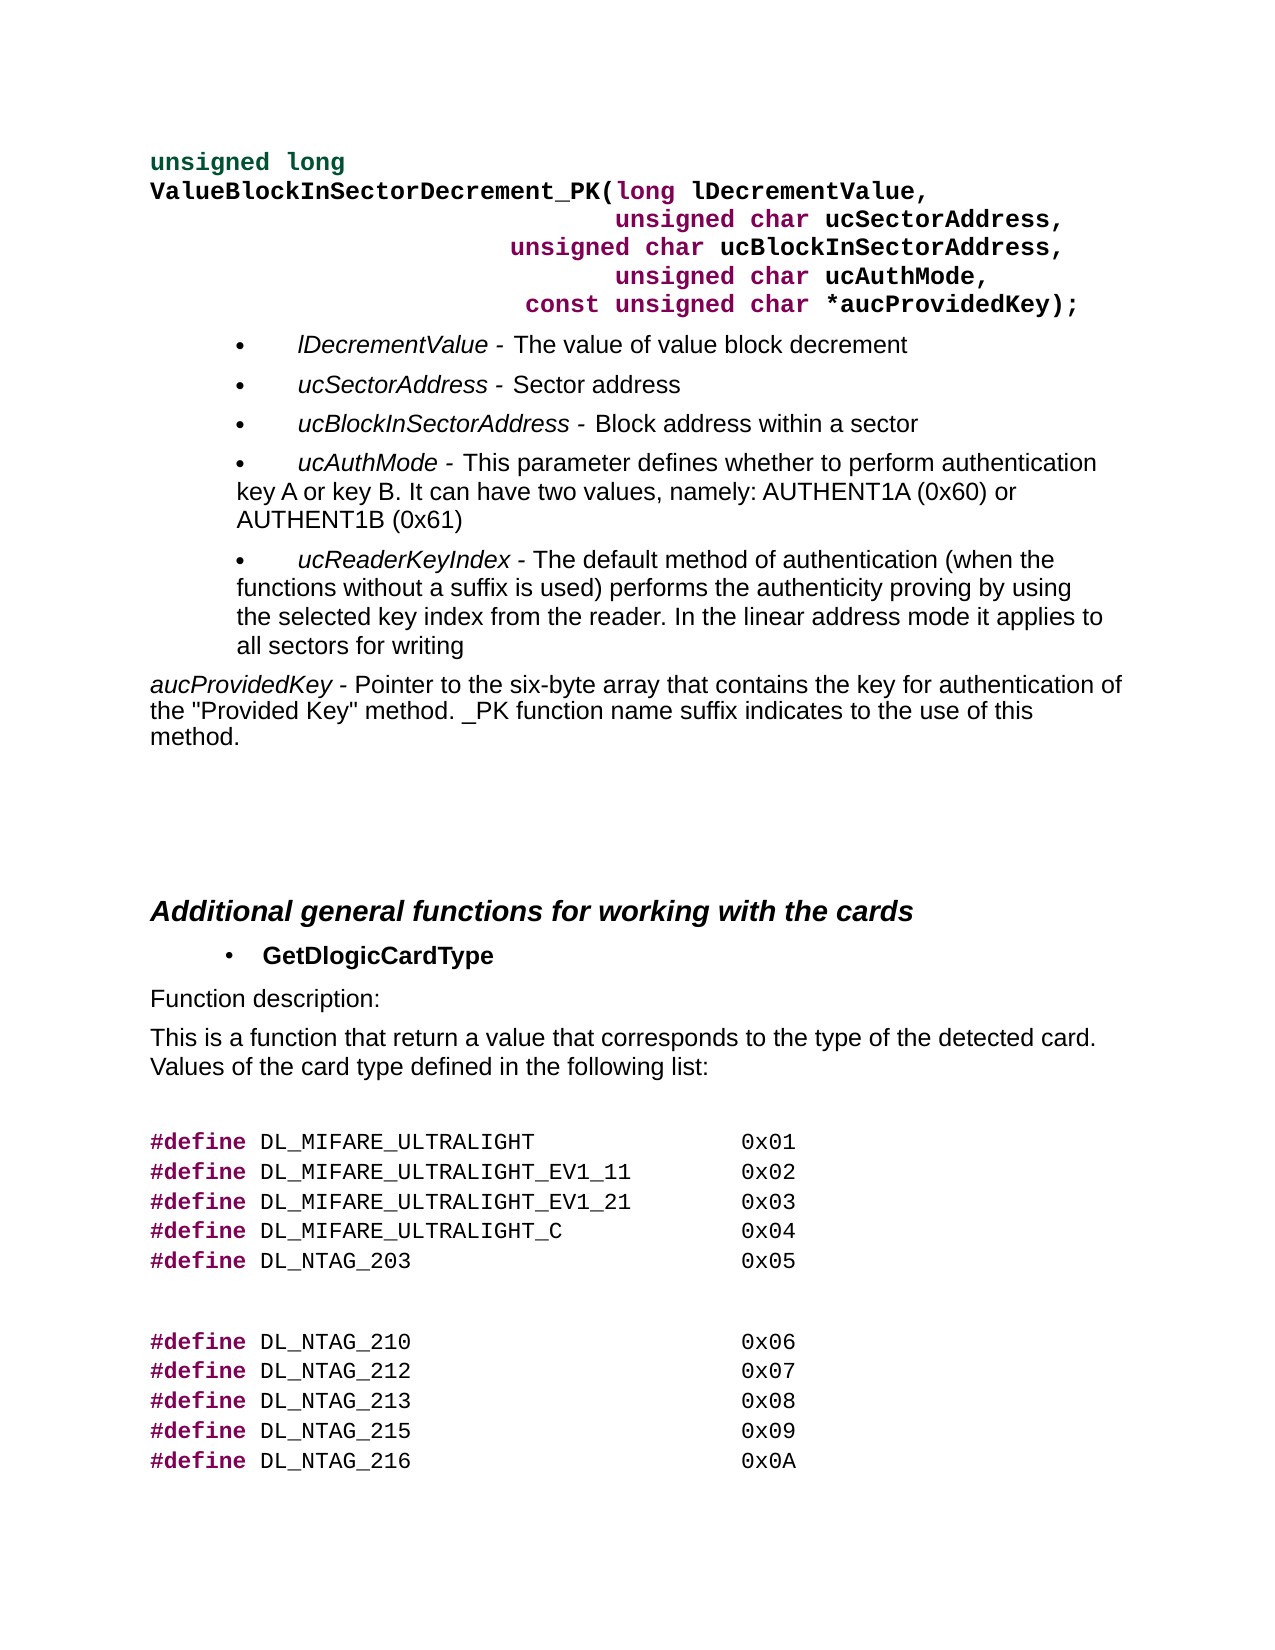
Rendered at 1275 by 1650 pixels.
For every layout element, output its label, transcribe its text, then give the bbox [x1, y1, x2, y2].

list ucReaderKeyIndex - The default method of authentication (when the functions without a suffix is used) performs the authenticity proving by using the selected key index from the reader. In the linear address mode it applies to all sectors for writing [236, 544, 1114, 659]
list GetDlogicCardType [225, 941, 1125, 970]
list lDecrementValue - The value of value block decrement [236, 330, 1114, 359]
list ucBlockInSectorAddress - Block address within a sector [236, 409, 1114, 437]
text #define DL_NTAG_210 0x06 #define DL_NTAG_212 0x07 #define DL_NTAG_213 0x08 #define DL_NTAG_215 0x09 #define DL_NTAG_216 0x0A [150, 1330, 1125, 1475]
list ucAuthMode - This parameter defines whether to perform authentication key A or key B. It can have two values, namely: AUTHENT1A (0x60) or AUTHENT1B (0x61) [236, 448, 1114, 534]
text #define DL_MIFARE_ULTRALIGHT 0x01 #define DL_MIFARE_ULTRALIGHT_EV1_11 0x02 #define DL_MIFARE_ULTRALIGHT_EV1_21 0x03 #define DL_MIFARE_ULTRALIGHT_C 0x04 #define DL_NTAG_203 0x05 [150, 1131, 1125, 1305]
text unsigned long ValueBlockInSectorDecrement_PK(long lDecrementValue, unsigned char ucSectorAddress, unsigned char ucBlockInSectorAddress, unsigned char ucAuthMode, const unsigned char *aucProvidedKey); [150, 150, 1114, 320]
text Additional general functions for working with the cards [150, 893, 1125, 927]
text aucProvidedKey - Pointer to the six-byte array that contains the key for authentication of the "Provided Key" method. _PK function name suffix indicates to the use of this method. [150, 670, 1125, 751]
text This is a function that return a value that corresponds to the type of the detected card. Values of the card type defined in the following list: [150, 1023, 1114, 1081]
text Function description: [150, 984, 1114, 1013]
list ucSectorAddress - Sector address [236, 369, 1114, 398]
